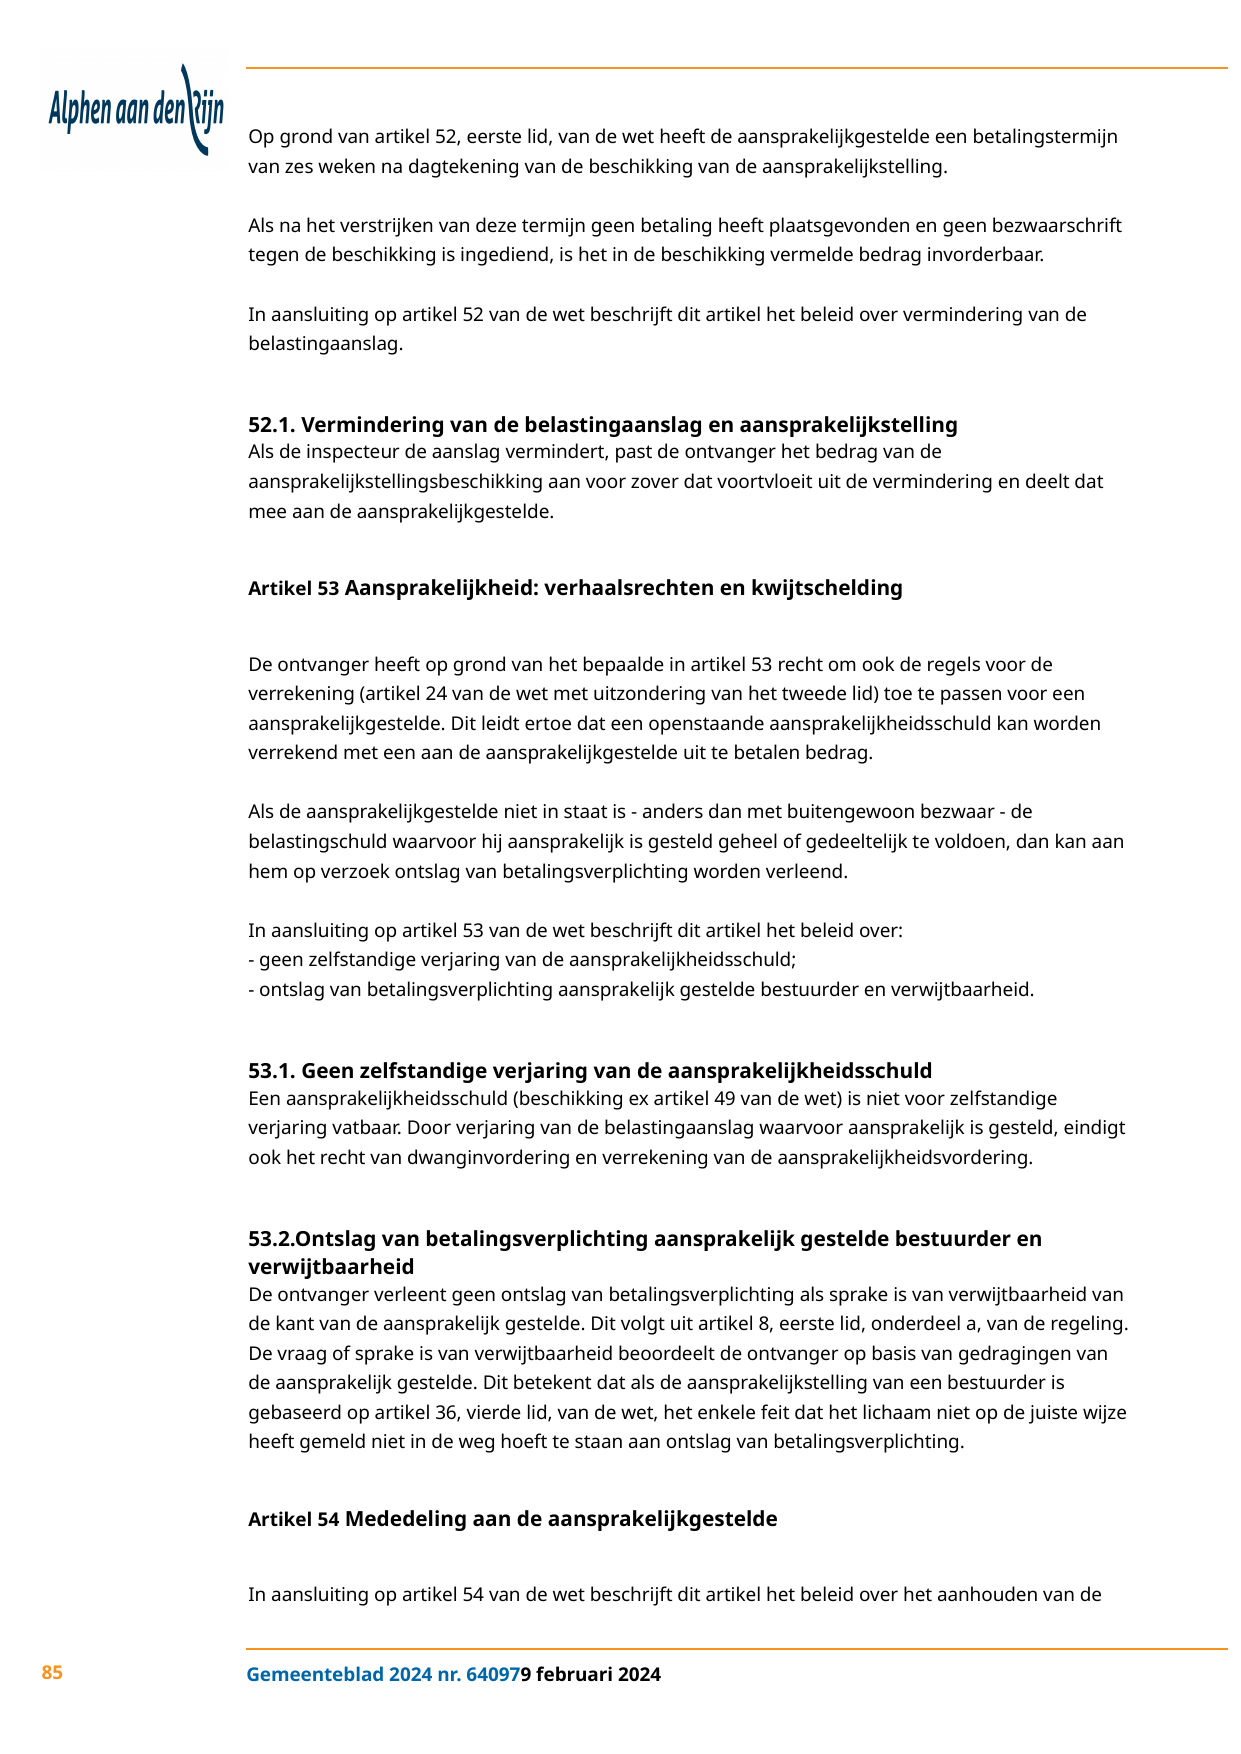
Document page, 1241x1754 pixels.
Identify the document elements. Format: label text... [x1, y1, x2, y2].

text Artikel 54 Mededeling aan de aansprakelijkgestelde [248, 1504, 1152, 1532]
text In aansluiting op artikel 52 van de wet beschrijft dit artikel het beleid over vermindering van de belastingaanslag. [248, 301, 1152, 356]
text de aansprakelijk gestelde. Dit betekent dat als de aansprakelijkstelling van een bestuurder is [248, 1369, 1152, 1395]
text Als de aansprakelijkgestelde niet in staat is - anders dan met buitengewoon bezwaar - de [248, 799, 1152, 824]
text Op grond van artikel 52, eerste lid, van de wet heeft de aansprakelijkgestelde een betalingstermijn [248, 123, 1152, 149]
text de kant van de aansprakelijk gestelde. Dit volgt uit artikel 8, eerste lid, onderdeel a, van de regeling. [248, 1310, 1152, 1336]
text De ontvanger verleent geen ontslag van betalingsverplichting als sprake is van verwijtbaarheid van [248, 1281, 1152, 1306]
text - ontslag van betalingsverplichting aansprakelijk gestelde bestuurder en verwijtbaarheid. [248, 976, 1152, 1002]
text In aansluiting op artikel 53 van de wet beschrijft dit artikel het beleid over: [248, 917, 1152, 943]
text gebaseerd op artikel 36, vierde lid, van de wet, het enkele feit dat het lichaam niet op de juiste wijze [248, 1399, 1152, 1425]
text verjaring vatbaar. Door verjaring van de belastingaanslag waarvoor aansprakelijk is gesteld, eindigt ook het recht van dwanginvordering en verrekening van de aansprakelijkheidsvordering. [248, 1114, 1152, 1169]
text In aansluiting op artikel 54 van de wet beschrijft dit artikel het beleid over het aanhouden van de [248, 1582, 1152, 1607]
text 53.1. Geen zelfstandige verjaring van de aansprakelijkheidsschuld [248, 1056, 1152, 1085]
text 52.1. Vermindering van de belastingaanslag en aansprakelijkstelling [248, 410, 1152, 439]
text verrekening (artikel 24 van de wet met uitzondering van het tweede lid) toe te passen voor een [248, 680, 1152, 706]
text Als na het verstrijken van deze termijn geen betaling heeft plaatsgevonden en geen bezwaarschrift [248, 212, 1152, 238]
text belastingschuld waarvoor hij aansprakelijk is gesteld geheel of gedeeltelijk te voldoen, dan kan aan [248, 828, 1152, 854]
text 53.2.Ontslag van betalingsverplichting aansprakelijk gestelde bestuurder en verwijtbaarheid [248, 1224, 1152, 1281]
text De vraag of sprake is van verwijtbaarheid beoordeelt de ontvanger op basis van gedragingen van [248, 1340, 1152, 1366]
text heeft gemeld niet in de weg hoeft te staan aan ontslag van betalingsverplichting. [248, 1429, 1152, 1454]
text hem op verzoek ontslag van betalingsverplichting worden verleend. [248, 858, 1152, 884]
text De ontvanger heeft op grond van het bepaalde in artikel 53 recht om ook de regels voor de [248, 651, 1152, 677]
text Als de inspecteur de aanslag vermindert, past de ontvanger het bedrag van de [248, 439, 1152, 464]
text tegen de beschikking is ingediend, is het in de beschikking vermelde bedrag invorderbaar. [248, 242, 1152, 267]
text aansprakelijkgestelde. Dit leidt ertoe dat een openstaande aansprakelijkheidsschuld kan worden [248, 710, 1152, 736]
text aansprakelijkstellingsbeschikking aan voor zover dat voortvloeit uit de vermindering en deelt dat [248, 468, 1152, 494]
text Artikel 53 Aansprakelijkheid: verhaalsrechten en kwijtschelding [248, 573, 1152, 602]
text verrekend met een aan de aansprakelijkgestelde uit te betalen bedrag. [248, 739, 1152, 765]
text Een aansprakelijkheidsschuld (beschikking ex artikel 49 van de wet) is niet voor zelfstandige [248, 1085, 1152, 1110]
picture [41, 47, 231, 172]
text - geen zelfstandige verjaring van de aansprakelijkheidsschuld; [248, 947, 1152, 972]
text van zes weken na dagtekening van de beschikking van de aansprakelijkstelling. [248, 153, 1152, 178]
text mee aan de aansprakelijkgestelde. [248, 498, 1152, 524]
